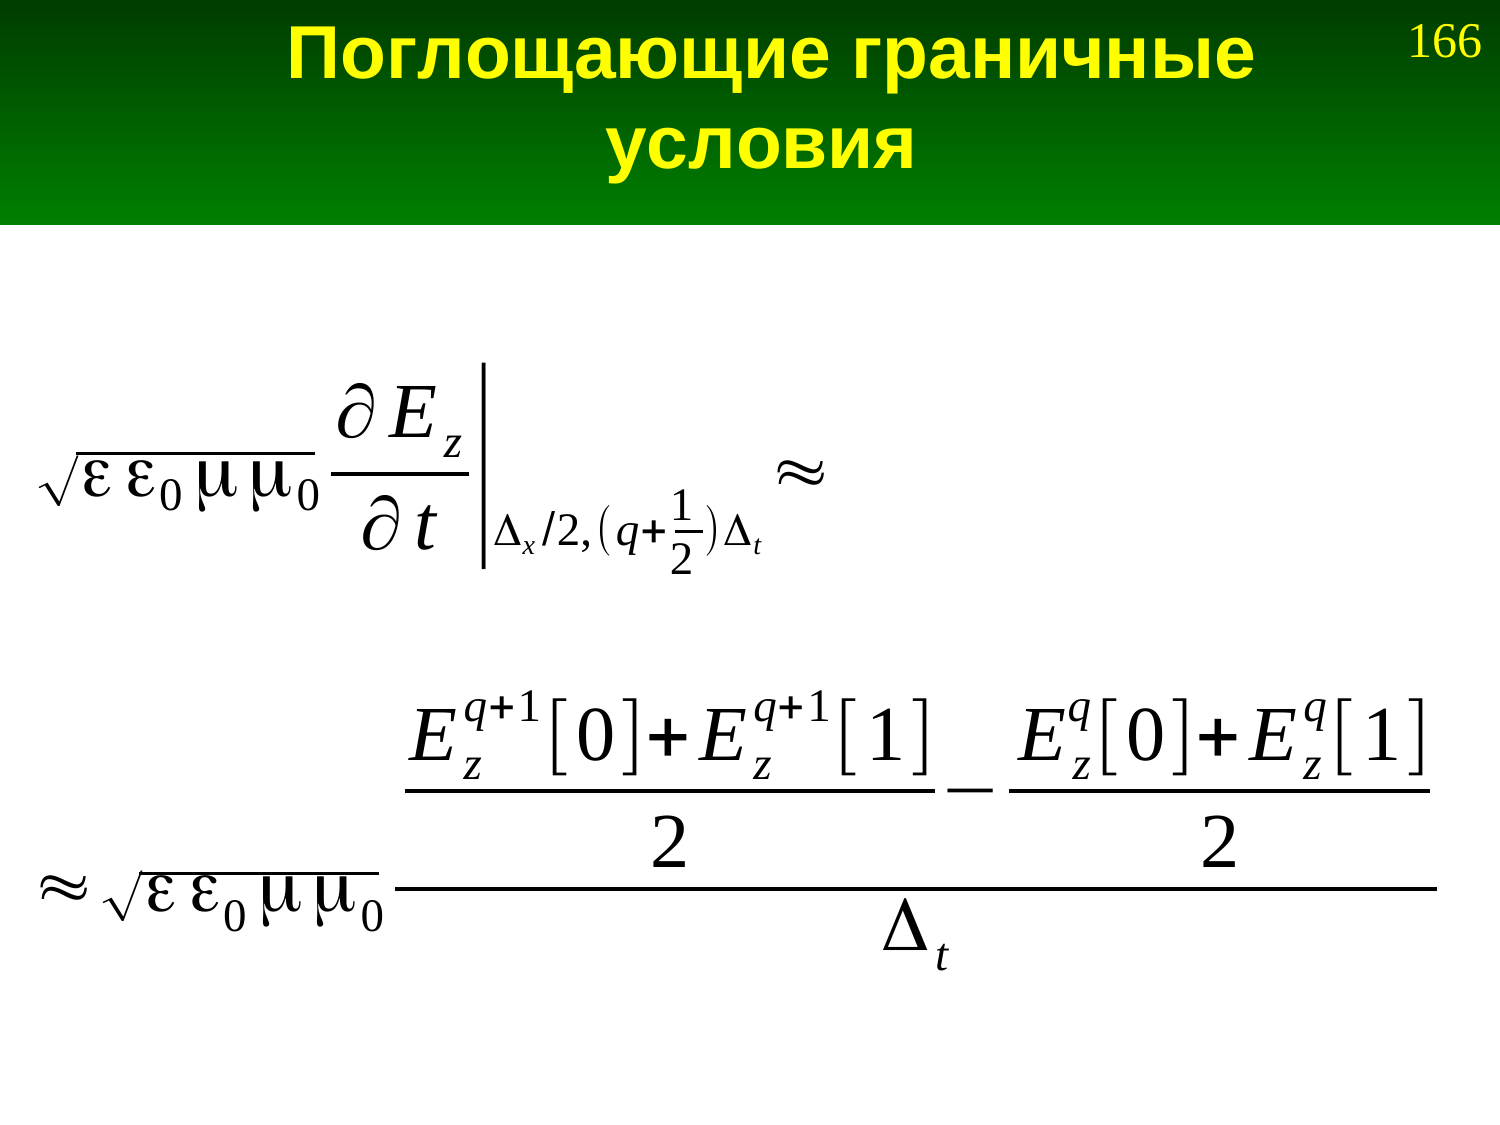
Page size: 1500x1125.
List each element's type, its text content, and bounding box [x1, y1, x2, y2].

title Поглощающие граничные условия [123, 0, 1399, 192]
chart [11, 359, 1459, 981]
